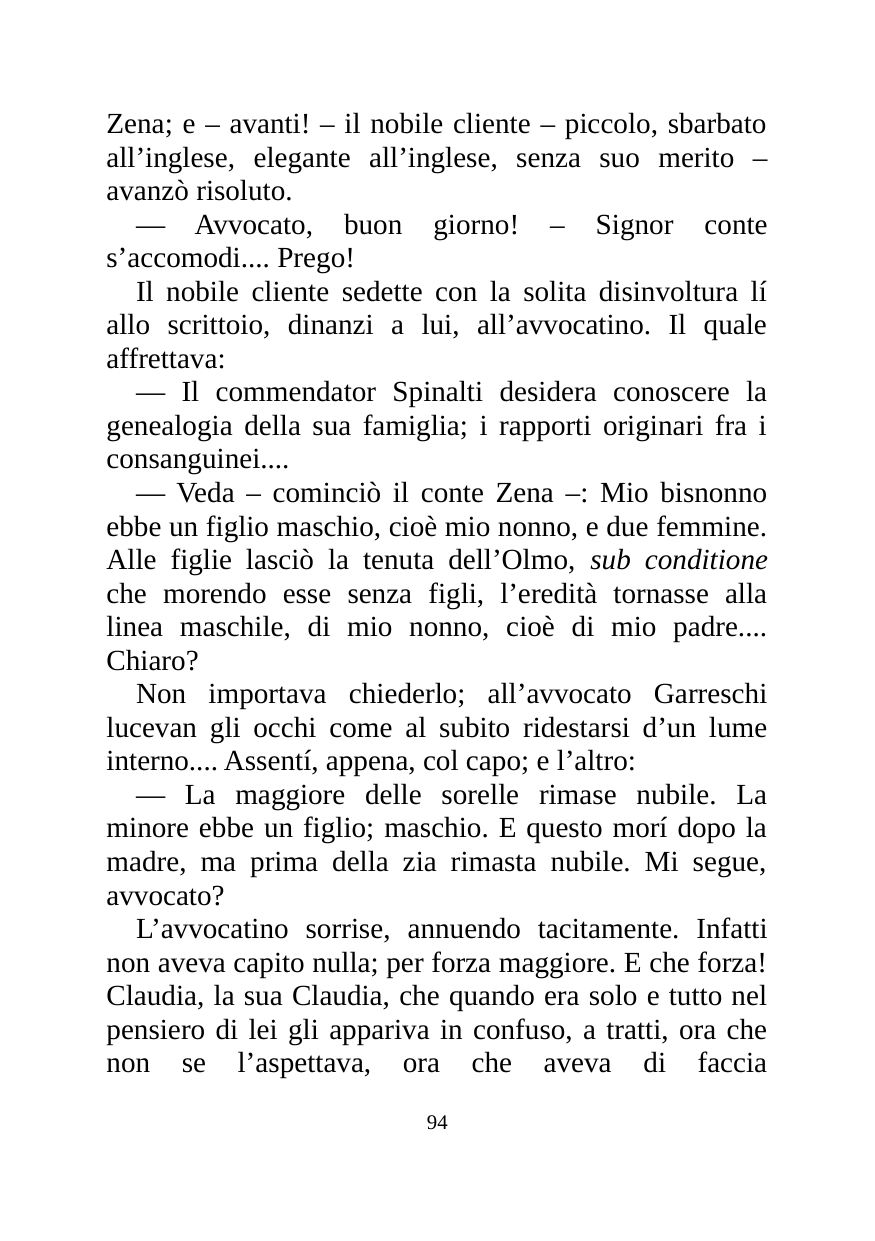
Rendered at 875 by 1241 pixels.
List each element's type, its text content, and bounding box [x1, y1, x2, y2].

text Non importava chiederlo; all’avvocato Garreschi lucevan gli occhi come al subito ridestarsi d’un lume interno.... Assentí, appena, col capo; e l’altro: [106, 676, 768, 777]
text — Veda – cominciò il conte Zena –: Mio bisnonno ebbe un figlio maschio, cioè mio nonno, e due femmine. Alle figlie lasciò la tenuta dell’Olmo, sub conditione che morendo esse senza figli, l’eredità tornasse alla linea maschile, di mio nonno, cioè di mio padre.... Chiaro? [106, 475, 768, 676]
text Il nobile cliente sedette con la solita disinvoltura lí allo scrittoio, dinanzi a lui, all’avvocatino. Il quale affrettava: [106, 274, 768, 374]
text Zena; e – avanti! – il nobile cliente – piccolo, sbarbato all’inglese, elegante all’inglese, senza suo merito – avanzò risoluto. [106, 106, 768, 207]
text — Il commendator Spinalti desidera conoscere la genealogia della sua famiglia; i rapporti originari fra i consanguinei.... [106, 374, 768, 475]
text L’avvocatino sorrise, annuendo tacitamente. Infatti non aveva capito nulla; per forza maggiore. E che forza! Claudia, la sua Claudia, che quando era solo e tutto nel pensiero di lei gli appariva in confuso, a tratti, ora che non se l’aspettava, ora che aveva di faccia [106, 911, 768, 1079]
text — Avvocato, buon giorno! – Signor conte s’accomodi.... Prego! [106, 207, 768, 274]
text — La maggiore delle sorelle rimase nubile. La minore ebbe un figlio; maschio. E questo morí dopo la madre, ma prima della zia rimasta nubile. Mi segue, avvocato? [106, 777, 768, 911]
